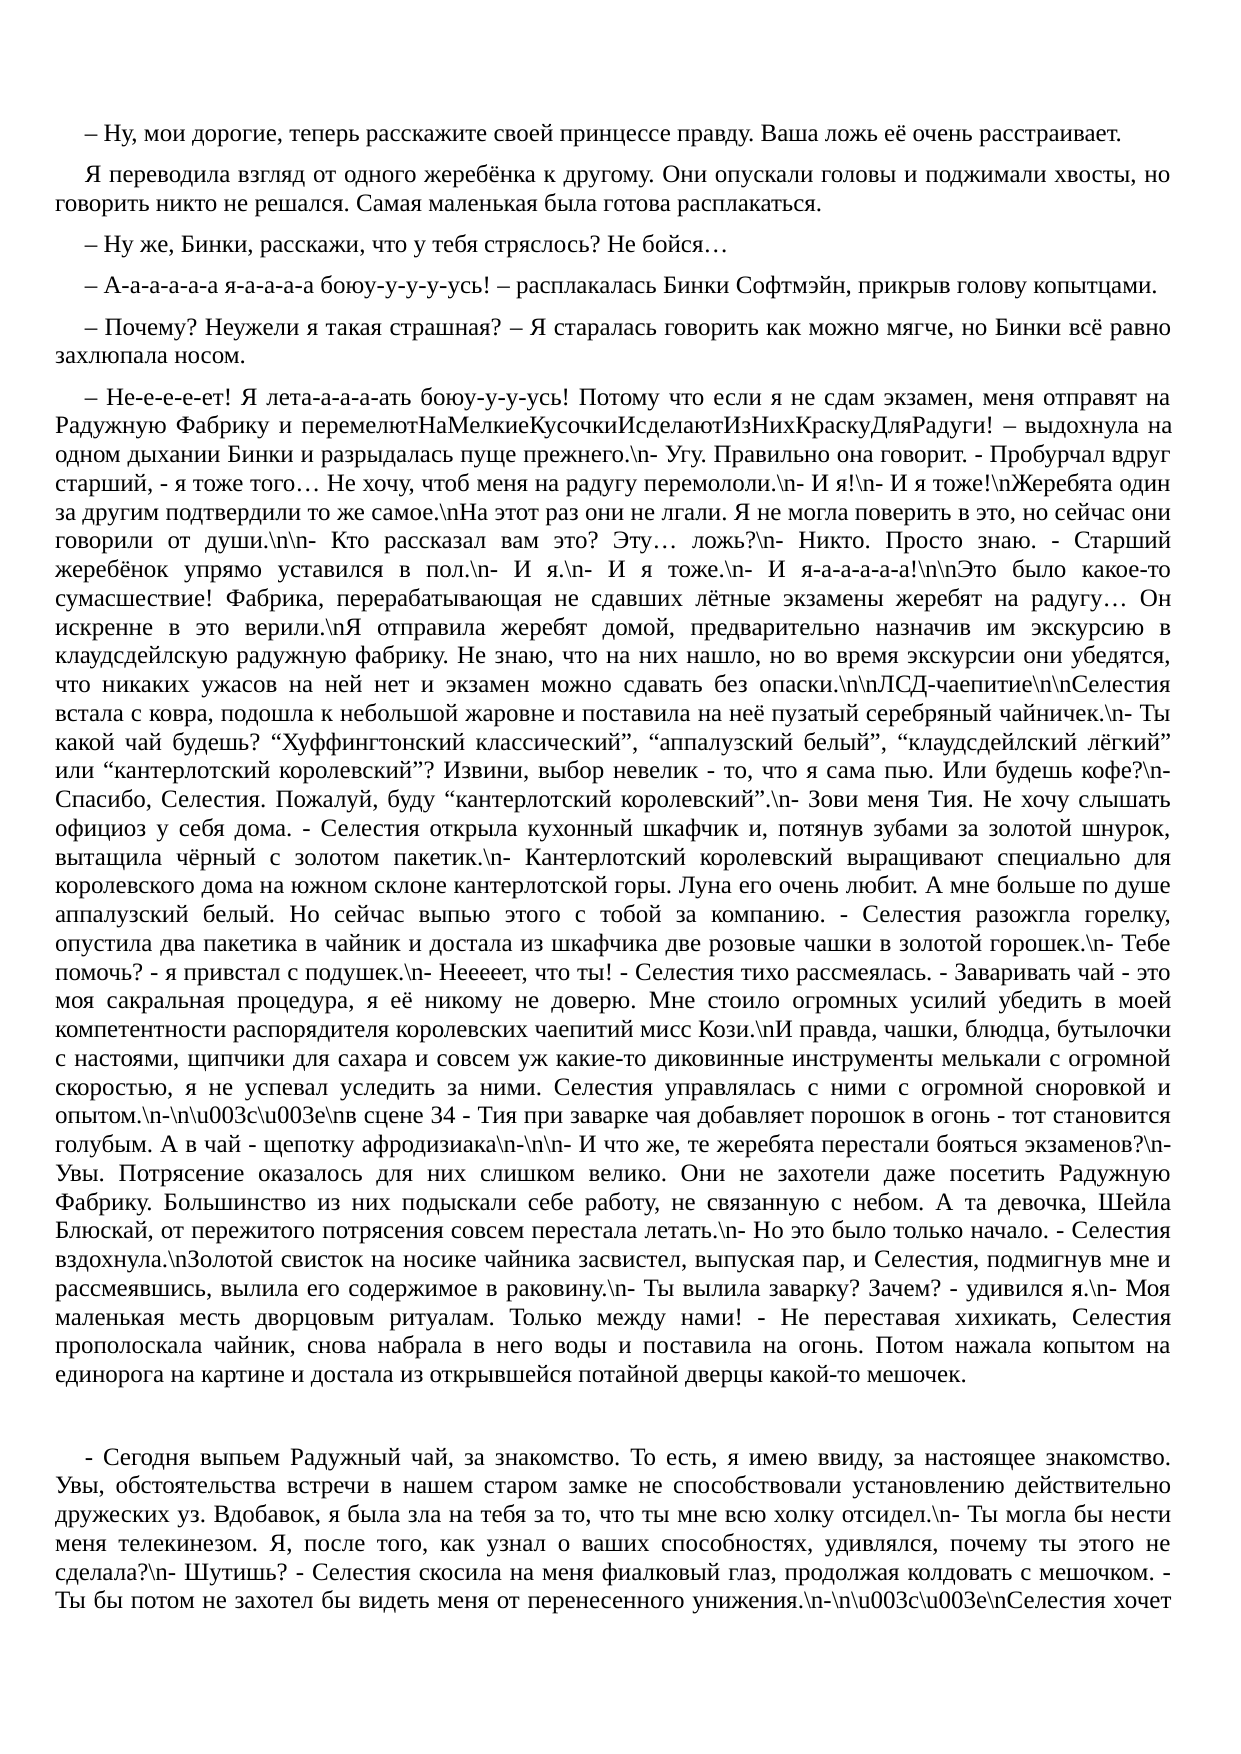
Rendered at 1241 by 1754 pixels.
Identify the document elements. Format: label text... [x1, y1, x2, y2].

text - Сегодня выпьем Радужный чай, за знакомство. То есть, я имею ввиду, за настоящее знакомство. Увы, обстоятельства встречи в нашем старом замке не способствовали установлению действительно дружеских уз. Вдобавок, я была зла на тебя за то, что ты мне всю холку отсидел.\n- Ты могла бы нести меня телекинезом. Я, после того, как узнал о ваших способностях, удивлялся, почему ты этого не сделала?\n- Шутишь? - Селестия скосила на меня фиалковый глаз, продолжая колдовать с мешочком. - Ты бы потом не захотел бы видеть меня от перенесенного унижения.\n-\n\u003c\u003e\nСелестия хочет [55, 1442, 1172, 1614]
text – Не-е-е-е-ет! Я лета-а-а-а-ать боюу-у-у-усь! Потому что если я не сдам экзамен, меня отправят на Радужную Фабрику и перемелютНаМелкиеКусочкиИсделаютИзНихКраскуДляРадуги! – выдохнула на одном дыхании Бинки и разрыдалась пуще прежнего.\n- Угу. Правильно она говорит. - Пробурчал вдруг старший, - я тоже того… Не хочу, чтоб меня на радугу перемололи.\n- И я!\n- И я тоже!\nЖеребята один за другим подтвердили то же самое.\nНа этот раз они не лгали. Я не могла поверить в это, но сейчас они говорили от души.\n\n- Кто рассказал вам это? Эту… ложь?\n- Никто. Просто знаю. - Старший жеребёнок упрямо уставился в пол.\n- И я.\n- И я тоже.\n- И я-а-а-а-а-а!\n\nЭто было какое-то сумасшествие! Фабрика, перерабатывающая не сдавших лётные экзамены жеребят на радугу… Он искренне в это верили.\nЯ отправила жеребят домой, предварительно назначив им экскурсию в клаудсдейлскую радужную фабрику. Не знаю, что на них нашло, но во время экскурсии они убедятся, что никаких ужасов на ней нет и экзамен можно сдавать без опаски.\n\nЛСД-чаепитие\n\nСелестия встала с ковра, подошла к небольшой жаровне и поставила на неё пузатый серебряный чайничек.\n- Ты какой чай будешь? “Хуффингтонский классический”, “аппалузский белый”, “клаудсдейлский лёгкий” или “кантерлотский королевский”? Извини, выбор невелик - то, что я сама пью. Или будешь кофе?\n- Спасибо, Селестия. Пожалуй, буду “кантерлотский королевский”.\n- Зови меня Тия. Не хочу слышать официоз у себя дома. - Селестия открыла кухонный шкафчик и, потянув зубами за золотой шнурок, вытащила чёрный с золотом пакетик.\n- Кантерлотский королевский выращивают специально для королевского дома на южном склоне кантерлотской горы. Луна его очень любит. А мне больше по душе аппалузский белый. Но сейчас выпью этого с тобой за компанию. - Селестия разожгла горелку, опустила два пакетика в чайник и достала из шкафчика две розовые чашки в золотой горошек.\n- Тебе помочь? - я привстал с подушек.\n- Нееееет, что ты! - Селестия тихо рассмеялась. - Заваривать чай - это моя сакральная процедура, я её никому не доверю. Мне стоило огромных усилий убедить в моей компетентности распорядителя королевских чаепитий мисс Кози.\nИ правда, чашки, блюдца, бутылочки с настоями, щипчики для сахара и совсем уж какие-то диковинные инструменты мелькали с огромной скоростью, я не успевал уследить за ними. Селестия управлялась с ними с огромной сноровкой и опытом.\n-\n\u003c\u003e\nв сцене 34 - Тия при заварке чая добавляет порошок в огонь - тот становится голубым. А в чай - щепотку афродизиака\n-\n\n- И что же, те жеребята перестали бояться экзаменов?\n- Увы. Потрясение оказалось для них слишком велико. Они не захотели даже посетить Радужную Фабрику. Большинство из них подыскали себе работу, не связанную с небом. А та девочка, Шейла Блюскай, от пережитого потрясения совсем перестала летать.\n- Но это было только начало. - Селестия вздохнула.\nЗолотой свисток на носике чайника засвистел, выпуская пар, и Селестия, подмигнув мне и рассмеявшись, вылила его содержимое в раковину.\n- Ты вылила заварку? Зачем? - удивился я.\n- Моя маленькая месть дворцовым ритуалам. Только между нами! - Не переставая хихикать, Селестия прополоскала чайник, снова набрала в него воды и поставила на огонь. Потом нажала копытом на единорога на картине и достала из открывшейся потайной дверцы какой-то мешочек. [55, 382, 1172, 1388]
text Я переводила взгляд от одного жеребёнка к другому. Они опускали головы и поджимали хвосты, но говорить никто не решался. Самая маленькая была готова расплакаться. [55, 159, 1172, 217]
text – Ну, мои дорогие, теперь расскажите своей принцессе правду. Ваша ложь её очень расстраивает. [55, 118, 1172, 147]
text – Почему? Неужели я такая страшная? – Я старалась говорить как можно мягче, но Бинки всё равно захлюпала носом. [55, 312, 1172, 369]
text – Ну же, Бинки, расскажи, что у тебя стряслось? Не бойся… [55, 229, 1172, 258]
text – А-а-а-а-а-а я-а-а-а-а боюу-у-у-у-усь! – расплакалась Бинки Софтмэйн, прикрыв голову копытцами. [55, 271, 1172, 299]
